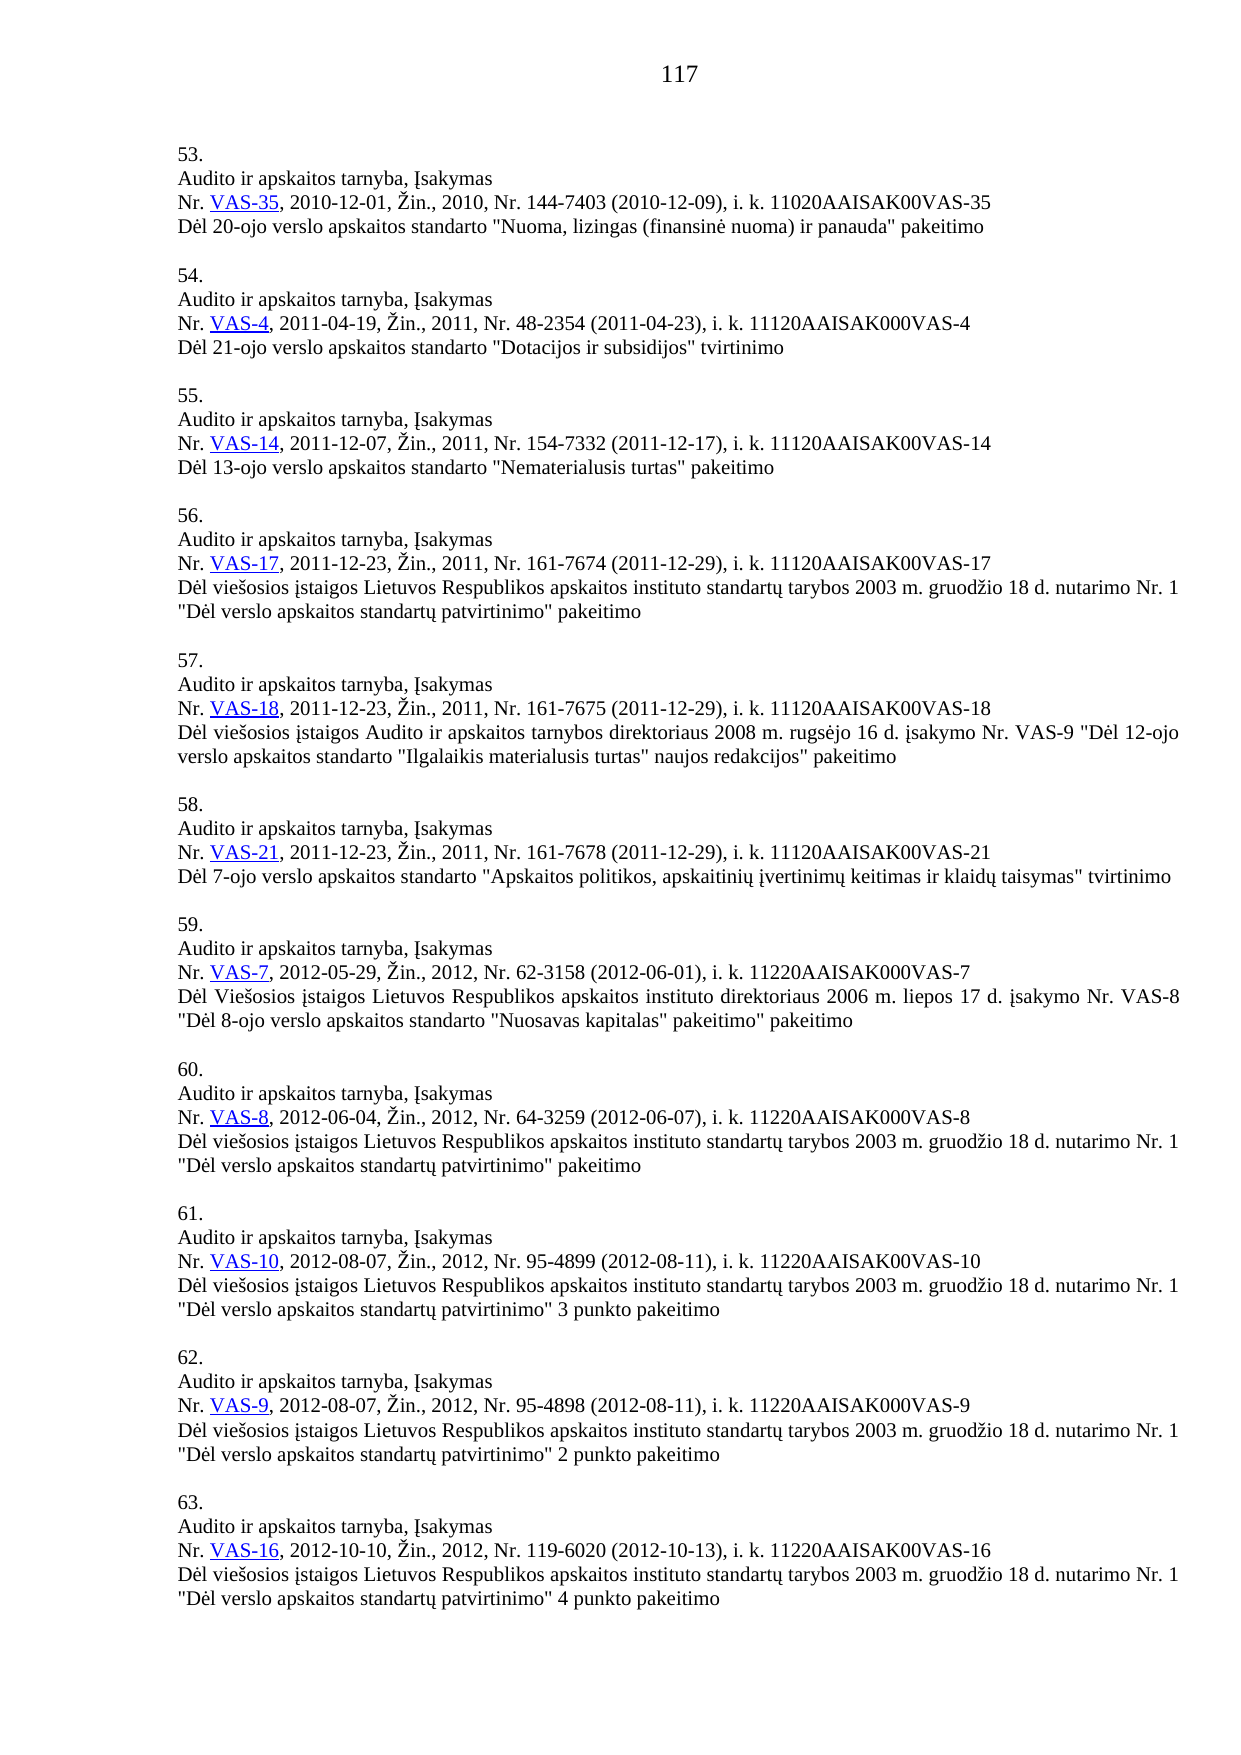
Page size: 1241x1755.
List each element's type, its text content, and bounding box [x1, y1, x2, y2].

text Dėl viešosios įstaigos Audito ir apskaitos tarnybos direktoriaus 2008 m. rugsėjo 16 d. įsakymo Nr. VAS-9 "Dėl 12-ojo verslo apskaitos standarto "Ilgalaikis materialusis turtas" naujos redakcijos" pakeitimo [177, 720, 1181, 768]
text Nr. VAS-17, 2011-12-23, Žin., 2011, Nr. 161-7674 (2011-12-29), i. k. 11120AAISAK00VAS-17 [177, 551, 1181, 575]
text Audito ir apskaitos tarnyba, Įsakymas [177, 166, 1181, 190]
text Nr. VAS-18, 2011-12-23, Žin., 2011, Nr. 161-7675 (2011-12-29), i. k. 11120AAISAK00VAS-18 [177, 696, 1181, 720]
text 63. [177, 1490, 1181, 1514]
text Nr. VAS-9, 2012-08-07, Žin., 2012, Nr. 95-4898 (2012-08-11), i. k. 11220AAISAK000VAS-9 [177, 1393, 1181, 1417]
text Audito ir apskaitos tarnyba, Įsakymas [177, 672, 1181, 696]
text Nr. VAS-14, 2011-12-07, Žin., 2011, Nr. 154-7332 (2011-12-17), i. k. 11120AAISAK00VAS-14 [177, 431, 1181, 455]
text 59. [177, 912, 1181, 936]
text 57. [177, 647, 1181, 672]
text Dėl Viešosios įstaigos Lietuvos Respublikos apskaitos instituto direktoriaus 2006 m. liepos 17 d. įsakymo Nr. VAS-8 "Dėl 8-ojo verslo apskaitos standarto "Nuosavas kapitalas" pakeitimo" pakeitimo [177, 984, 1181, 1032]
text Dėl viešosios įstaigos Lietuvos Respublikos apskaitos instituto standartų tarybos 2003 m. gruodžio 18 d. nutarimo Nr. 1 "Dėl verslo apskaitos standartų patvirtinimo" 3 punkto pakeitimo [177, 1273, 1181, 1321]
text Audito ir apskaitos tarnyba, Įsakymas [177, 287, 1181, 311]
text 55. [177, 383, 1181, 407]
text Nr. VAS-7, 2012-05-29, Žin., 2012, Nr. 62-3158 (2012-06-01), i. k. 11220AAISAK000VAS-7 [177, 960, 1181, 984]
text Audito ir apskaitos tarnyba, Įsakymas [177, 816, 1181, 840]
text Audito ir apskaitos tarnyba, Įsakymas [177, 1081, 1181, 1105]
text Audito ir apskaitos tarnyba, Įsakymas [177, 936, 1181, 960]
text Nr. VAS-10, 2012-08-07, Žin., 2012, Nr. 95-4899 (2012-08-11), i. k. 11220AAISAK00VAS-10 [177, 1249, 1181, 1273]
text Audito ir apskaitos tarnyba, Įsakymas [177, 1369, 1181, 1393]
text Audito ir apskaitos tarnyba, Įsakymas [177, 1514, 1181, 1538]
text Dėl 20-ojo verslo apskaitos standarto "Nuoma, lizingas (finansinė nuoma) ir panauda" pakeitimo [177, 214, 1181, 238]
text Dėl 21-ojo verslo apskaitos standarto "Dotacijos ir subsidijos" tvirtinimo [177, 335, 1181, 359]
text Audito ir apskaitos tarnyba, Įsakymas [177, 1225, 1181, 1249]
text 62. [177, 1345, 1181, 1369]
text Nr. VAS-8, 2012-06-04, Žin., 2012, Nr. 64-3259 (2012-06-07), i. k. 11220AAISAK000VAS-8 [177, 1105, 1181, 1129]
text Dėl 13-ojo verslo apskaitos standarto "Nematerialusis turtas" pakeitimo [177, 455, 1181, 479]
text Dėl 7-ojo verslo apskaitos standarto "Apskaitos politikos, apskaitinių įvertinimų keitimas ir klaidų taisymas" tvirtinimo [177, 864, 1181, 888]
text Dėl viešosios įstaigos Lietuvos Respublikos apskaitos instituto standartų tarybos 2003 m. gruodžio 18 d. nutarimo Nr. 1 "Dėl verslo apskaitos standartų patvirtinimo" 4 punkto pakeitimo [177, 1562, 1181, 1610]
text Dėl viešosios įstaigos Lietuvos Respublikos apskaitos instituto standartų tarybos 2003 m. gruodžio 18 d. nutarimo Nr. 1 "Dėl verslo apskaitos standartų patvirtinimo" pakeitimo [177, 1129, 1181, 1177]
text Nr. VAS-35, 2010-12-01, Žin., 2010, Nr. 144-7403 (2010-12-09), i. k. 11020AAISAK00VAS-35 [177, 190, 1181, 214]
text 53. [177, 142, 1181, 166]
text Dėl viešosios įstaigos Lietuvos Respublikos apskaitos instituto standartų tarybos 2003 m. gruodžio 18 d. nutarimo Nr. 1 "Dėl verslo apskaitos standartų patvirtinimo" 2 punkto pakeitimo [177, 1417, 1181, 1466]
text 54. [177, 262, 1181, 287]
text Audito ir apskaitos tarnyba, Įsakymas [177, 407, 1181, 431]
text Nr. VAS-16, 2012-10-10, Žin., 2012, Nr. 119-6020 (2012-10-13), i. k. 11220AAISAK00VAS-16 [177, 1538, 1181, 1562]
text 56. [177, 503, 1181, 527]
text Nr. VAS-4, 2011-04-19, Žin., 2011, Nr. 48-2354 (2011-04-23), i. k. 11120AAISAK000VAS-4 [177, 311, 1181, 335]
text 60. [177, 1057, 1181, 1081]
text Audito ir apskaitos tarnyba, Įsakymas [177, 527, 1181, 551]
text Dėl viešosios įstaigos Lietuvos Respublikos apskaitos instituto standartų tarybos 2003 m. gruodžio 18 d. nutarimo Nr. 1 "Dėl verslo apskaitos standartų patvirtinimo" pakeitimo [177, 575, 1181, 623]
text 61. [177, 1201, 1181, 1225]
text Nr. VAS-21, 2011-12-23, Žin., 2011, Nr. 161-7678 (2011-12-29), i. k. 11120AAISAK00VAS-21 [177, 840, 1181, 864]
text 58. [177, 792, 1181, 816]
